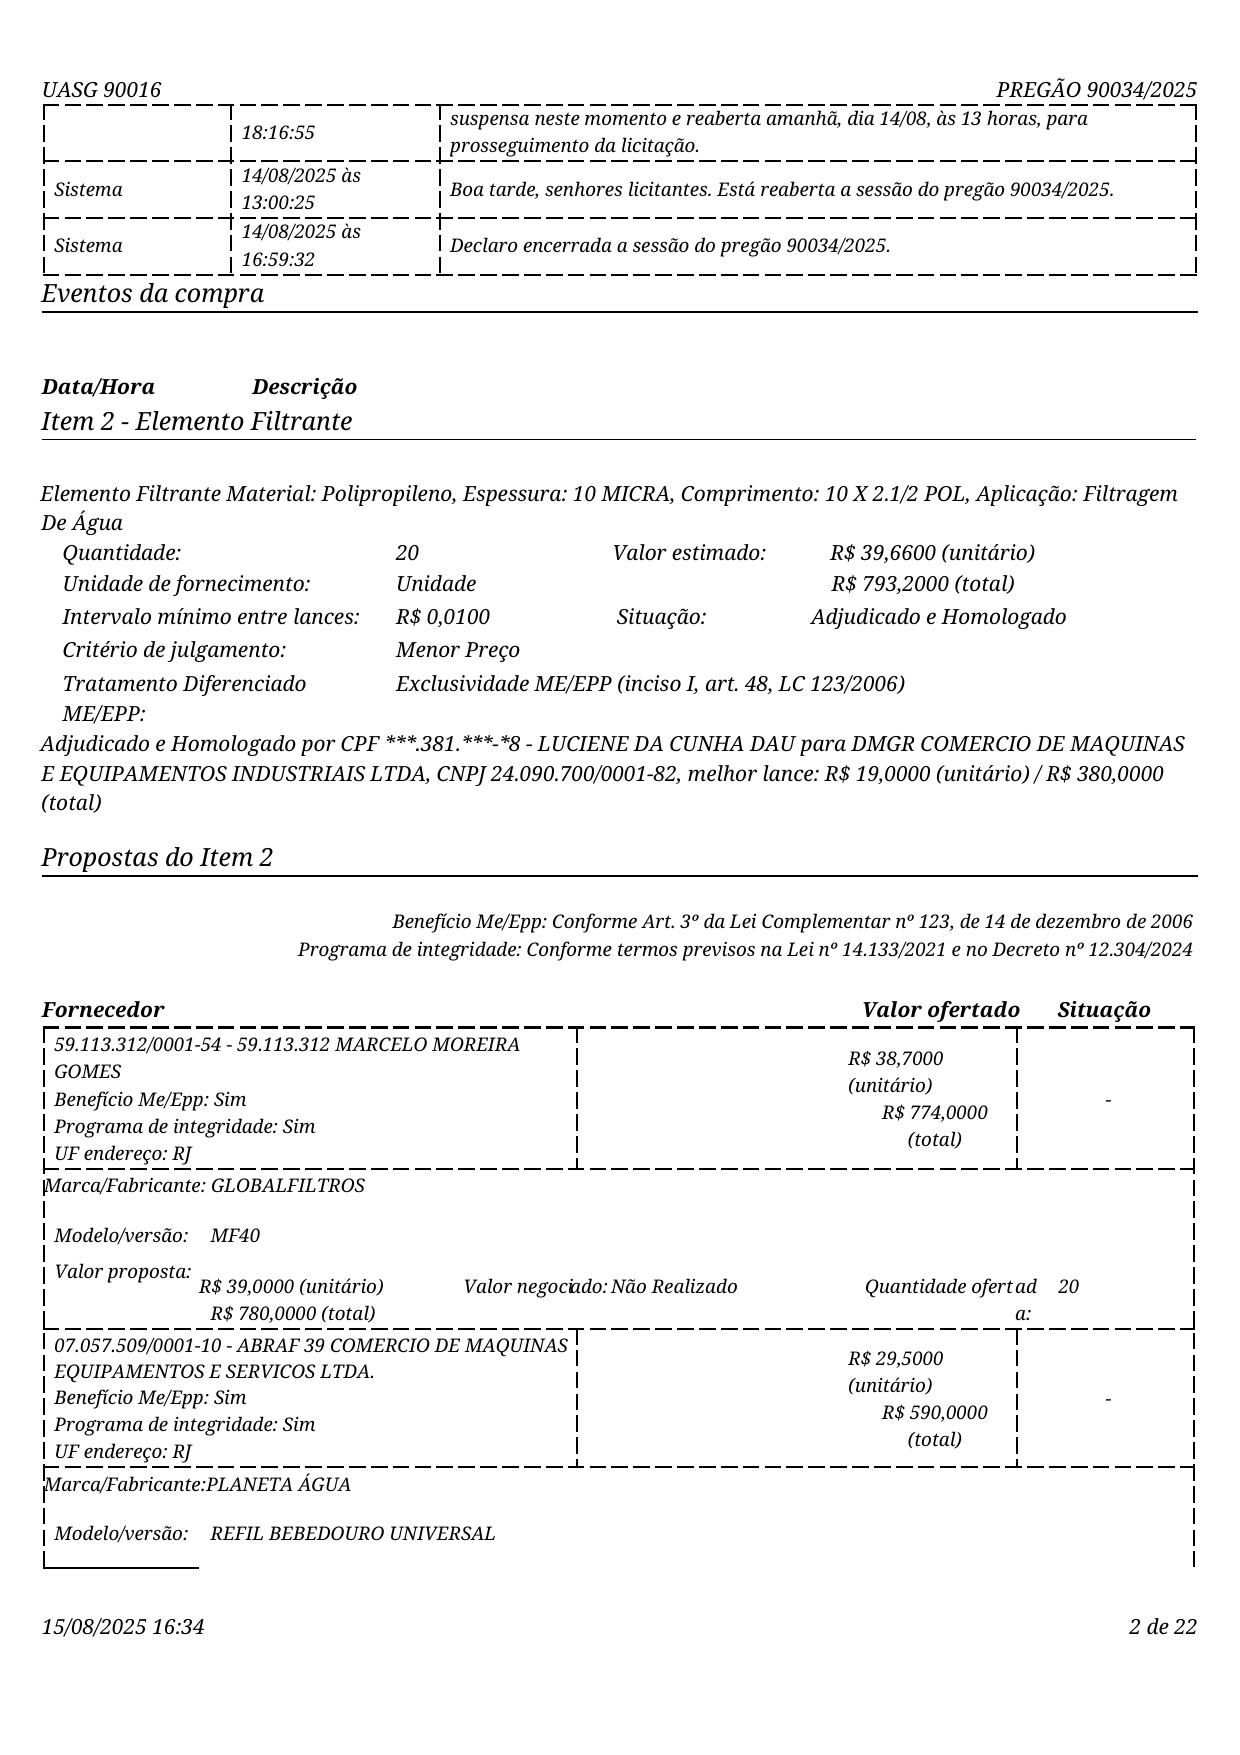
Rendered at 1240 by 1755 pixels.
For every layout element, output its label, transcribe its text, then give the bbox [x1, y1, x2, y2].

table_cell [577, 1219, 848, 1268]
table_cell Sistema [44, 217, 231, 273]
table_cell - [1101, 1328, 1194, 1466]
table_cell REFIL BEBEDOURO UNIVERSAL [199, 1518, 577, 1567]
table_cell Modelo/versão: [44, 1518, 199, 1567]
table_cell Modelo/versão: Valor proposta: [44, 1219, 199, 1328]
table_cell [1101, 1219, 1194, 1268]
table_cell 18:16:55 [231, 104, 439, 160]
text Fornecedor Valor ofertado Situação [42, 996, 1200, 1024]
table_cell R$ 29,5000 (unitário) R$ 590,0000 (total) [848, 1328, 1017, 1466]
table_cell Critério de julgamento: [63, 635, 396, 669]
table_cell Unidade R$ 793,2000 (total) [396, 569, 1069, 602]
table_cell [848, 1219, 1017, 1268]
table_header 20 Valor estimado: R$ 39,6600 (unitário) [396, 539, 1069, 569]
table_cell [848, 1168, 1017, 1219]
table_header 59.113.312/0001-54 - 59.113.312 MARCELO MOREIRA GOMES Benefício Me/Epp: Sim Programa de integridade: Sim UF endereço: RJ [44, 1026, 577, 1168]
table_header R$ 38,7000 (unitário) R$ 774,0000 (total) [848, 1026, 1017, 1168]
table_cell Boa tarde, senhores licitantes. Está reaberta a sessão do pregão 90034/2025. [440, 160, 1196, 217]
table_cell [1101, 1518, 1194, 1567]
table_cell 20 [1048, 1268, 1101, 1328]
table_cell [1017, 1219, 1101, 1268]
table_cell 07.057.509/0001-10 - ABRAF 39 COMERCIO DE MAQUINAS EQUIPAMENTOS E SERVICOS LTDA. Benefício Me/Epp: Sim Programa de integridade: Sim UF endereço: RJ [44, 1328, 577, 1466]
table_header Quantidade: [63, 539, 396, 569]
table_cell [848, 1518, 1017, 1567]
table_cell Intervalo mínimo entre lances: [63, 602, 396, 635]
text Data/Hora Descrição [42, 372, 1200, 401]
table_cell suspensa neste momento e reaberta amanhã, dia 14/08, às 13 horas, para prosseguimento da licitação. [440, 104, 1196, 160]
subtitle Propostas do Item 2 [41, 840, 1200, 874]
table_cell ada: [1017, 1268, 1048, 1328]
table_cell Quantidade ofert [848, 1268, 1017, 1328]
table_cell [848, 1466, 1017, 1517]
table_cell [1101, 1168, 1194, 1219]
subtitle Item 2 - Elemento Filtrante [41, 403, 1200, 437]
table_cell 14/08/2025 às 16:59:32 [231, 217, 439, 273]
table_cell [577, 1518, 848, 1567]
table_cell [577, 1328, 848, 1466]
table_header [577, 1026, 848, 1168]
table_cell Sistema [44, 160, 231, 217]
table_cell [1101, 1466, 1194, 1517]
table_header - [1101, 1026, 1194, 1168]
table_cell [1017, 1518, 1101, 1567]
table_cell [1017, 1328, 1101, 1466]
table_cell Tratamento Diferenciado ME/EPP: [63, 669, 396, 729]
table_cell [577, 1466, 848, 1517]
table_cell [1017, 1168, 1101, 1219]
subtitle Eventos da compra [41, 276, 1200, 309]
table_cell Declaro encerrada a sessão do pregão 90034/2025. [440, 217, 1196, 273]
table_cell Marca/Fabricante: PLANETA ÁGUA [44, 1466, 577, 1517]
table_cell MF40 [199, 1219, 577, 1268]
table_cell [1101, 1268, 1194, 1328]
table_cell Menor Preço [396, 635, 1069, 669]
text Adjudicado e Homologado por CPF ***.381.***-*8 - LUCIENE DA CUNHA DAU para DMGR COMERCIO DE MAQUINAS E EQUIPAMENTOS INDUSTRIAIS LTDA, CNPJ 24.090.700/0001-82, melhor lance: R$ 19,0000 (unitário) / R$ 380,0000 (total) [40, 729, 1200, 817]
table_cell [44, 104, 231, 160]
table_cell Exclusividade ME/EPP (inciso I, art. 48, LC 123/2006) [396, 669, 1069, 729]
table_cell [577, 1168, 848, 1219]
table_cell R$ 39,0000 (unitário) Valor negoci R$ 780,0000 (total) [199, 1268, 577, 1328]
table_cell R$ 0,0100 Situação: Adjudicado e Homologado [396, 602, 1069, 635]
table_cell Marca/Fabricante: GLOBALFILTROS [44, 1168, 577, 1219]
table_cell ado: Não Realizado [577, 1268, 848, 1328]
text Elemento Filtrante Material: Polipropileno, Espessura: 10 MICRA, Comprimento: 10 X 2.1/2 POL, Aplicação: Filtragem De Água [40, 479, 1200, 537]
text Programa de integridade: Conforme termos previsos na Lei nº 14.133/2021 e no Decreto nº 12.304/2024 [42, 937, 1195, 962]
text Benefício Me/Epp: Conforme Art. 3º da Lei Complementar nº 123, de 14 de dezembro de 2006 [42, 909, 1195, 934]
table_cell [1017, 1466, 1101, 1517]
table_cell 14/08/2025 às 13:00:25 [231, 160, 439, 217]
table_cell Unidade de fornecimento: [63, 569, 396, 602]
table_header [1017, 1026, 1101, 1168]
